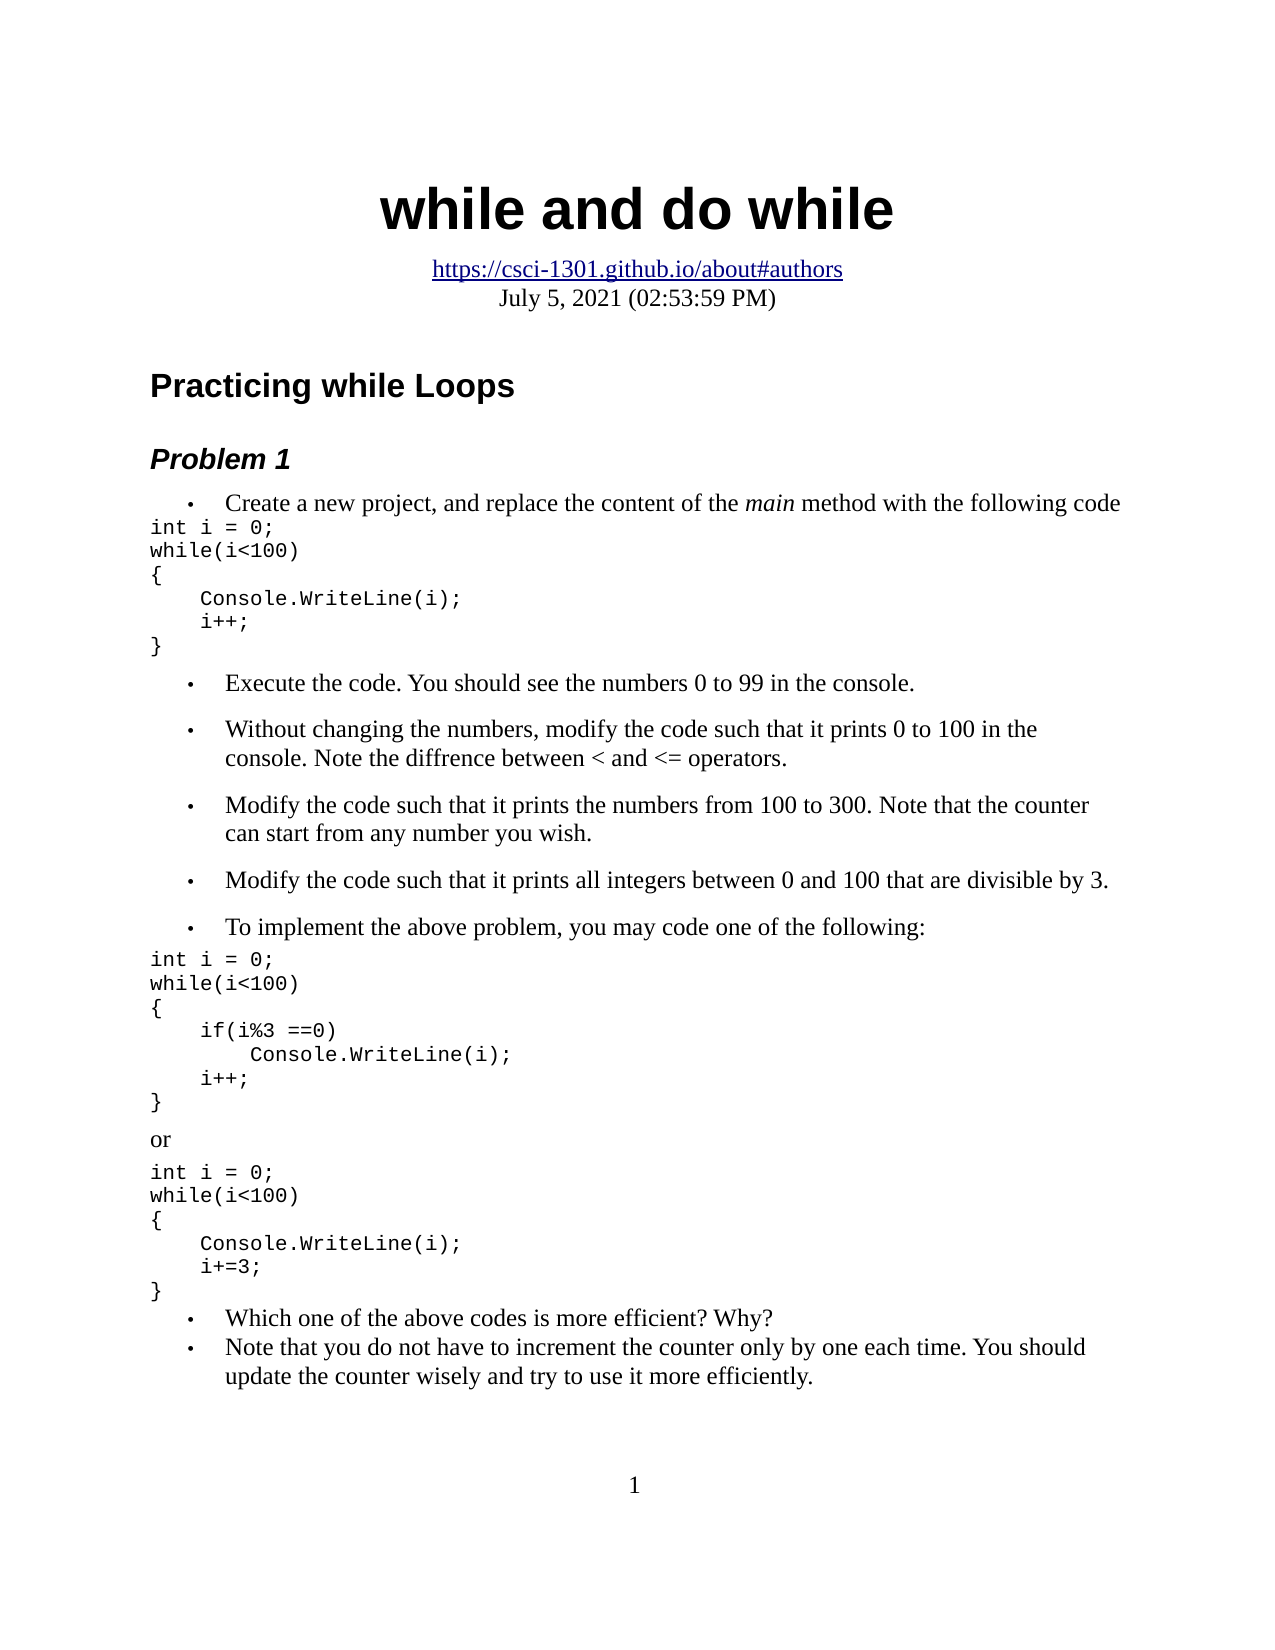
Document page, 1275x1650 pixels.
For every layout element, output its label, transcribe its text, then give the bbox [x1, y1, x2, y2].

list Create a new project, and replace the content of the main method with the following code [187, 488, 1125, 517]
text { [150, 997, 1125, 1020]
text } [150, 635, 1125, 659]
text i++; [150, 611, 1125, 635]
list Note that you do not have to increment the counter only by one each time. You should update the counter wisely and try to use it more efficiently. [187, 1332, 1125, 1390]
subtitle Practicing while Loops [150, 366, 1125, 404]
text while(i<100) [150, 540, 1125, 564]
text int i = 0; [150, 517, 1125, 540]
list Execute the code. You should see the numbers 0 to 99 in the console. [187, 668, 1125, 696]
list Modify the code such that it prints the numbers from 100 to 300. Note that the counter can start from any number you wish. [187, 790, 1125, 847]
text if(i%3 ==0) [150, 1020, 1125, 1044]
text Console.WriteLine(i); [150, 1044, 1125, 1068]
text July 5, 2021 (02:53:59 PM) [150, 283, 1125, 312]
text while(i<100) [150, 1185, 1125, 1209]
text { [150, 564, 1125, 588]
text while(i<100) [150, 973, 1125, 997]
subtitle Problem 1 [150, 442, 1125, 476]
text int i = 0; [150, 949, 1125, 973]
text i+=3; [150, 1256, 1125, 1280]
text { [150, 1209, 1125, 1233]
text or [150, 1124, 1125, 1153]
text i++; [150, 1068, 1125, 1091]
list Modify the code such that it prints all integers between 0 and 100 that are divisible by 3. [187, 865, 1125, 894]
text } [150, 1091, 1125, 1115]
text Console.WriteLine(i); [150, 588, 1125, 611]
text Console.WriteLine(i); [150, 1233, 1125, 1256]
list Without changing the numbers, modify the code such that it prints 0 to 100 in the console. Note the diffrence between < and <= operators. [187, 714, 1125, 772]
list To implement the above problem, you may code one of the following: [187, 912, 1125, 941]
text int i = 0; [150, 1162, 1125, 1185]
title while and do while [150, 175, 1125, 242]
list Which one of the above codes is more efficient? Why? [187, 1303, 1125, 1332]
text https://csci-1301.github.io/about#authors [150, 254, 1125, 283]
text } [150, 1280, 1125, 1303]
